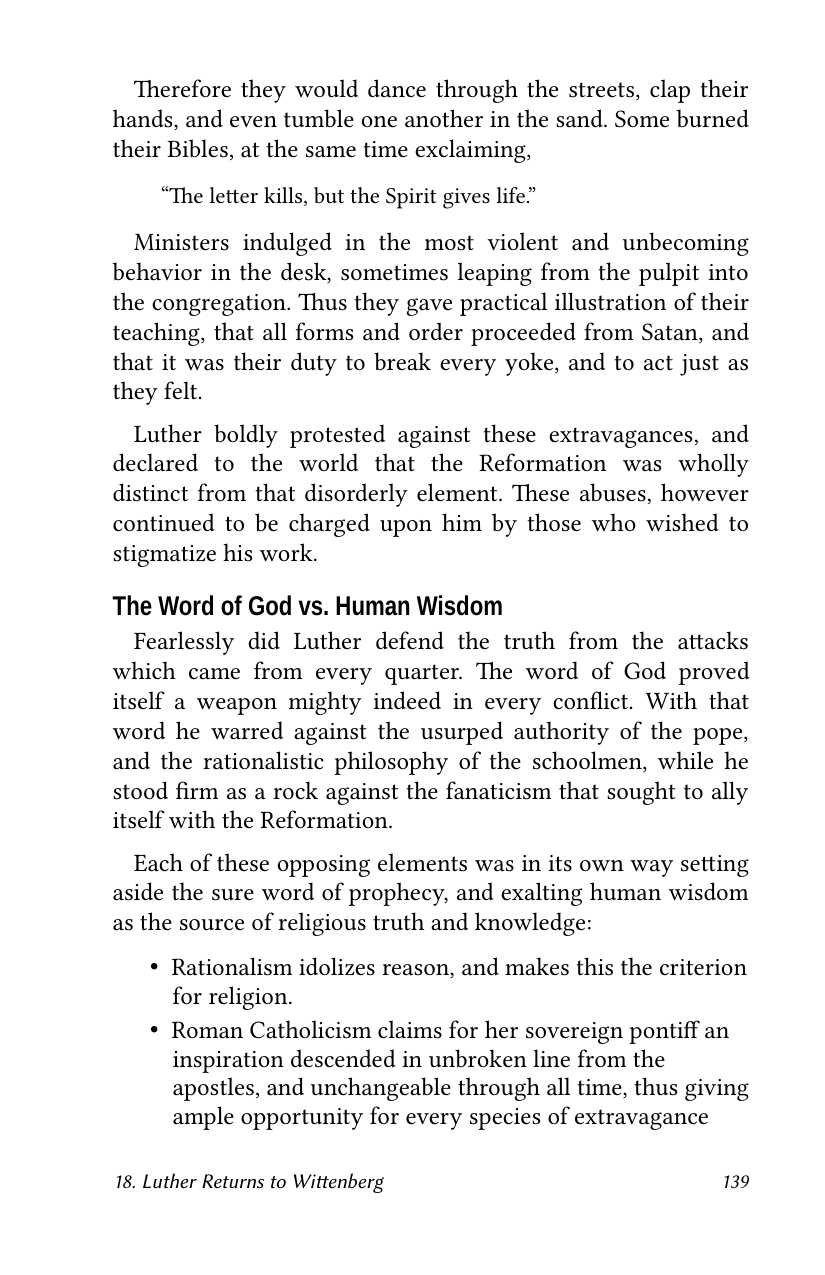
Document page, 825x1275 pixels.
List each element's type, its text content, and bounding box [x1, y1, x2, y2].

text Luther boldly protested against these extravagances, and declared to the world that the Reformation was wholly distinct from that disorderly element. These abuses, however continued to be charged upon him by those who wished to stigmatize his work. [112, 419, 750, 568]
text Fearlessly did Luther defend the truth from the attacks which came from every quarter. The word of God proved itself a weapon mighty indeed in every conflict. With that word he warred against the usurped authority of the pope, and the rationalistic philosophy of the schoolmen, while he stood firm as a rock against the fanaticism that sought to ally itself with the Reformation. [112, 627, 750, 835]
text Each of these opposing elements was in its own way setting aside the sure word of prophecy, and exalting human wisdom as the source of religious truth and knowledge: [112, 848, 750, 937]
list Roman Catholicism claims for her sovereign pontiff an inspiration descended in unbroken line from the apostles, and unchangeable through all time, thus giving ample opportunity for every species of extravagance [150, 1016, 750, 1131]
text Therefore they would dance through the streets, clap their hands, and even tumble one another in the sand. Some burned their Bibles, at the same time exclaiming, [112, 75, 750, 163]
subtitle The Word of God vs. Human Wisdom [112, 590, 750, 621]
list Rationalism idolizes reason, and makes this the criterion for religion. [150, 953, 750, 1010]
text “The letter kills, but the Spirit gives life.” [142, 183, 720, 209]
text Ministers indulged in the most violent and unbecoming behavior in the desk, sometimes leaping from the pulpit into the congregation. Thus they gave practical illustration of their teaching, that all forms and order proceeded from Satan, and that it was their duty to break every yoke, and to act just as they felt. [112, 228, 750, 406]
